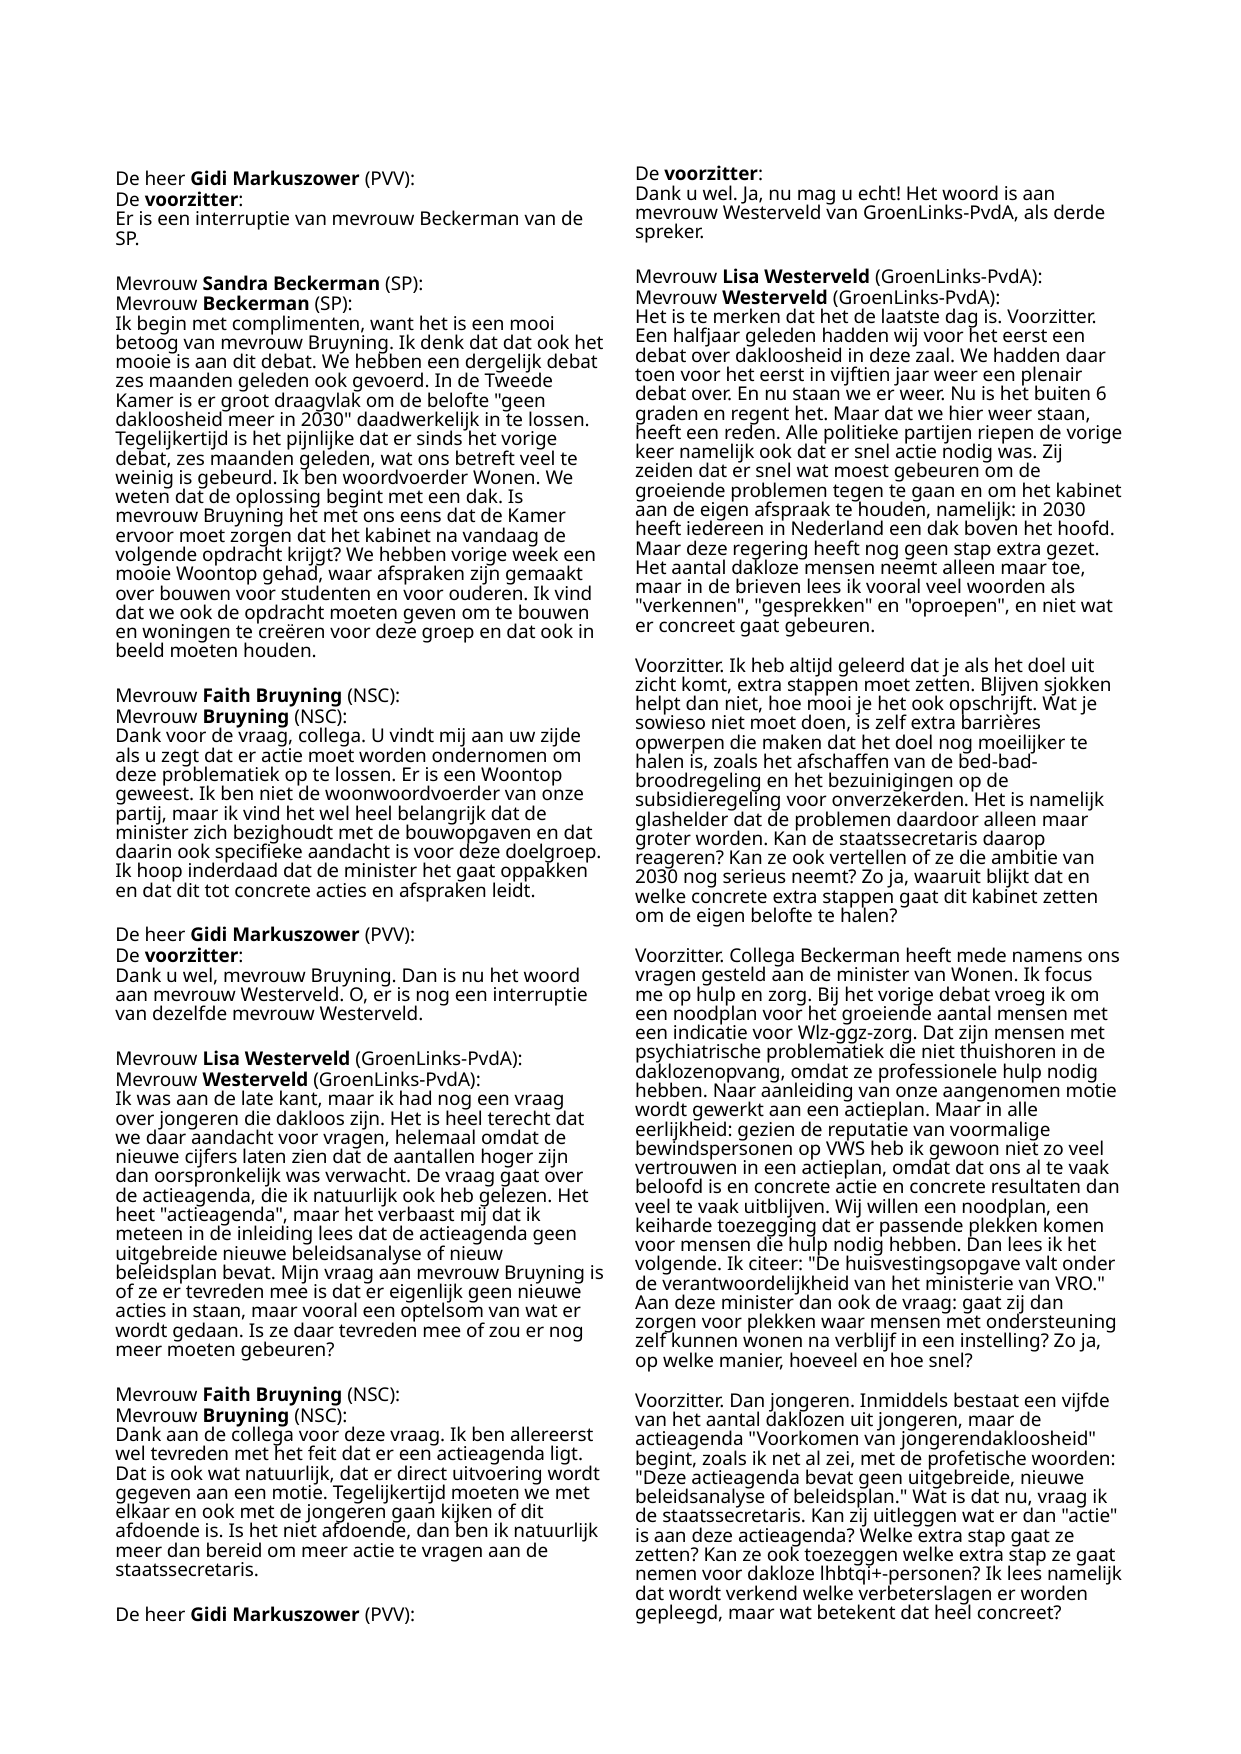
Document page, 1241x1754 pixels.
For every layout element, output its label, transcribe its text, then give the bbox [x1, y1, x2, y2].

text De heer Gidi Markuszower (PVV): [115, 165, 605, 191]
text De voorzitter: [635, 165, 1125, 184]
text De voorzitter: [115, 947, 605, 967]
text De heer Gidi Markuszower (PVV): [115, 922, 605, 947]
text Voorzitter. Dan jongeren. Inmiddels bestaat een vijfde van het aantal daklozen uit jongeren, maar de actieagenda "Voorkomen van jongerendakloosheid" begint, zoals ik net al zei, met de profetische woorden: "Deze actieagenda bevat geen uitgebreide, nieuwe beleidsanalyse of beleidsplan." Wat is dat nu, vraag ik de staatssecretaris. Kan zij uitleggen wat er dan "actie" is aan deze actieagenda? Welke extra stap gaat ze zetten? Kan ze ook toezeggen welke extra stap ze gaat nemen voor dakloze lhbtqi+-personen? Ik lees namelijk dat wordt verkend welke verbeterslagen er worden gepleegd, maar wat betekent dat heel concreet? [635, 1392, 1125, 1623]
text Dank voor de vraag, collega. U vindt mij aan uw zijde als u zegt dat er actie moet worden ondernomen om deze problematiek op te lossen. Er is een Woontop geweest. Ik ben niet de woonwoordvoerder van onze partij, maar ik vind het wel heel belangrijk dat de minister zich bezighoudt met de bouwopgaven en dat daarin ook specifieke aandacht is voor deze doelgroep. Ik hoop inderdaad dat de minister het gaat oppakken en dat dit tot concrete acties en afspraken leidt. [115, 727, 605, 901]
text Mevrouw Beckerman (SP): [115, 295, 605, 315]
text Ik begin met complimenten, want het is een mooi betoog van mevrouw Bruyning. Ik denk dat dat ook het mooie is aan dit debat. We hebben een dergelijk debat zes maanden geleden ook gevoerd. In de Tweede Kamer is er groot draagvlak om de belofte "geen dakloosheid meer in 2030" daadwerkelijk in te lossen. Tegelijkertijd is het pijnlijke dat er sinds het vorige debat, zes maanden geleden, wat ons betreft veel te weinig is gebeurd. Ik ben woordvoerder Wonen. We weten dat de oplossing begint met een dak. Is mevrouw Bruyning het met ons eens dat de Kamer ervoor moet zorgen dat het kabinet na vandaag de volgende opdracht krijgt? We hebben vorige week een mooie Woontop gehad, waar afspraken zijn gemaakt over bouwen voor studenten en voor ouderen. Ik vind dat we ook de opdracht moeten geven om te bouwen en woningen te creëren voor deze groep en dat ook in beeld moeten houden. [115, 315, 605, 662]
text De voorzitter: [115, 191, 605, 210]
text Mevrouw Lisa Westerveld (GroenLinks-PvdA): [635, 263, 1125, 289]
text Dank u wel, mevrouw Bruyning. Dan is nu het woord aan mevrouw Westerveld. O, er is nog een interruptie van dezelfde mevrouw Westerveld. [115, 967, 605, 1024]
text Mevrouw Bruyning (NSC): [115, 1407, 605, 1426]
text Mevrouw Westerveld (GroenLinks-PvdA): [635, 289, 1125, 308]
text Voorzitter. Collega Beckerman heeft mede namens ons vragen gesteld aan de minister van Wonen. Ik focus me op hulp en zorg. Bij het vorige debat vroeg ik om een noodplan voor het groeiende aantal mensen met een indicatie voor Wlz-ggz-zorg. Dat zijn mensen met psychiatrische problematiek die niet thuishoren in de daklozenopvang, omdat ze professionele hulp nodig hebben. Naar aanleiding van onze aangenomen motie wordt gewerkt aan een actieplan. Maar in alle eerlijkheid: gezien de reputatie van voormalige bewindspersonen op VWS heb ik gewoon niet zo veel vertrouwen in een actieplan, omdat dat ons al te vaak beloofd is en concrete actie en concrete resultaten dan veel te vaak uitblijven. Wij willen een noodplan, een keiharde toezegging dat er passende plekken komen voor mensen die hulp nodig hebben. Dan lees ik het volgende. Ik citeer: "De huisvestingsopgave valt onder de verantwoordelijkheid van het ministerie van VRO." Aan deze minister dan ook de vraag: gaat zij dan zorgen voor plekken waar mensen met ondersteuning zelf kunnen wonen na verblijf in een instelling? Zo ja, op welke manier, hoeveel en hoe snel? [635, 947, 1125, 1371]
text Ik was aan de late kant, maar ik had nog een vraag over jongeren die dakloos zijn. Het is heel terecht dat we daar aandacht voor vragen, helemaal omdat de nieuwe cijfers laten zien dat de aantallen hoger zijn dan oorspronkelijk was verwacht. De vraag gaat over de actieagenda, die ik natuurlijk ook heb gelezen. Het heet "actieagenda", maar het verbaast mij dat ik meteen in de inleiding lees dat de actieagenda geen uitgebreide nieuwe beleidsanalyse of nieuw beleidsplan bevat. Mijn vraag aan mevrouw Bruyning is of ze er tevreden mee is dat er eigenlijk geen nieuwe acties in staan, maar vooral een optelsom van wat er wordt gedaan. Is ze daar tevreden mee of zou er nog meer moeten gebeuren? [115, 1090, 605, 1360]
text Dank aan de collega voor deze vraag. Ik ben allereerst wel tevreden met het feit dat er een actieagenda ligt. Dat is ook wat natuurlijk, dat er direct uitvoering wordt gegeven aan een motie. Tegelijkertijd moeten we met elkaar en ook met de jongeren gaan kijken of dit afdoende is. Is het niet afdoende, dan ben ik natuurlijk meer dan bereid om meer actie te vragen aan de staatssecretaris. [115, 1426, 605, 1580]
text Mevrouw Bruyning (NSC): [115, 708, 605, 727]
text Dank u wel. Ja, nu mag u echt! Het woord is aan mevrouw Westerveld van GroenLinks-PvdA, als derde spreker. [635, 184, 1125, 242]
text Mevrouw Lisa Westerveld (GroenLinks-PvdA): [115, 1045, 605, 1071]
text Er is een interruptie van mevrouw Beckerman van de SP. [115, 210, 605, 249]
text Voorzitter. Ik heb altijd geleerd dat je als het doel uit zicht komt, extra stappen moet zetten. Blijven sjokken helpt dan niet, hoe mooi je het ook opschrijft. Wat je sowieso niet moet doen, is zelf extra barrières opwerpen die maken dat het doel nog moeilijker te halen is, zoals het afschaffen van de bed-bad-broodregeling en het bezuinigingen op de subsidieregeling voor onverzekerden. Het is namelijk glashelder dat de problemen daardoor alleen maar groter worden. Kan de staatssecretaris daarop reageren? Kan ze ook vertellen of ze die ambitie van 2030 nog serieus neemt? Zo ja, waaruit blijkt dat en welke concrete extra stappen gaat dit kabinet zetten om de eigen belofte te halen? [635, 657, 1125, 926]
text Mevrouw Sandra Beckerman (SP): [115, 270, 605, 295]
text Mevrouw Westerveld (GroenLinks-PvdA): [115, 1071, 605, 1090]
text Mevrouw Faith Bruyning (NSC): [115, 682, 605, 708]
text Het is te merken dat het de laatste dag is. Voorzitter. Een halfjaar geleden hadden wij voor het eerst een debat over dakloosheid in deze zaal. We hadden daar toen voor het eerst in vijftien jaar weer een plenair debat over. En nu staan we er weer. Nu is het buiten 6 graden en regent het. Maar dat we hier weer staan, heeft een reden. Alle politieke partijen riepen de vorige keer namelijk ook dat er snel actie nodig was. Zij zeiden dat er snel wat moest gebeuren om de groeiende problemen tegen te gaan en om het kabinet aan de eigen afspraak te houden, namelijk: in 2030 heeft iedereen in Nederland een dak boven het hoofd. Maar deze regering heeft nog geen stap extra gezet. Het aantal dakloze mensen neemt alleen maar toe, maar in de brieven lees ik vooral veel woorden als "verkennen", "gesprekken" en "oproepen", en niet wat er concreet gaat gebeuren. [635, 308, 1125, 636]
text De heer Gidi Markuszower (PVV): [115, 1601, 605, 1627]
text Mevrouw Faith Bruyning (NSC): [115, 1381, 605, 1407]
